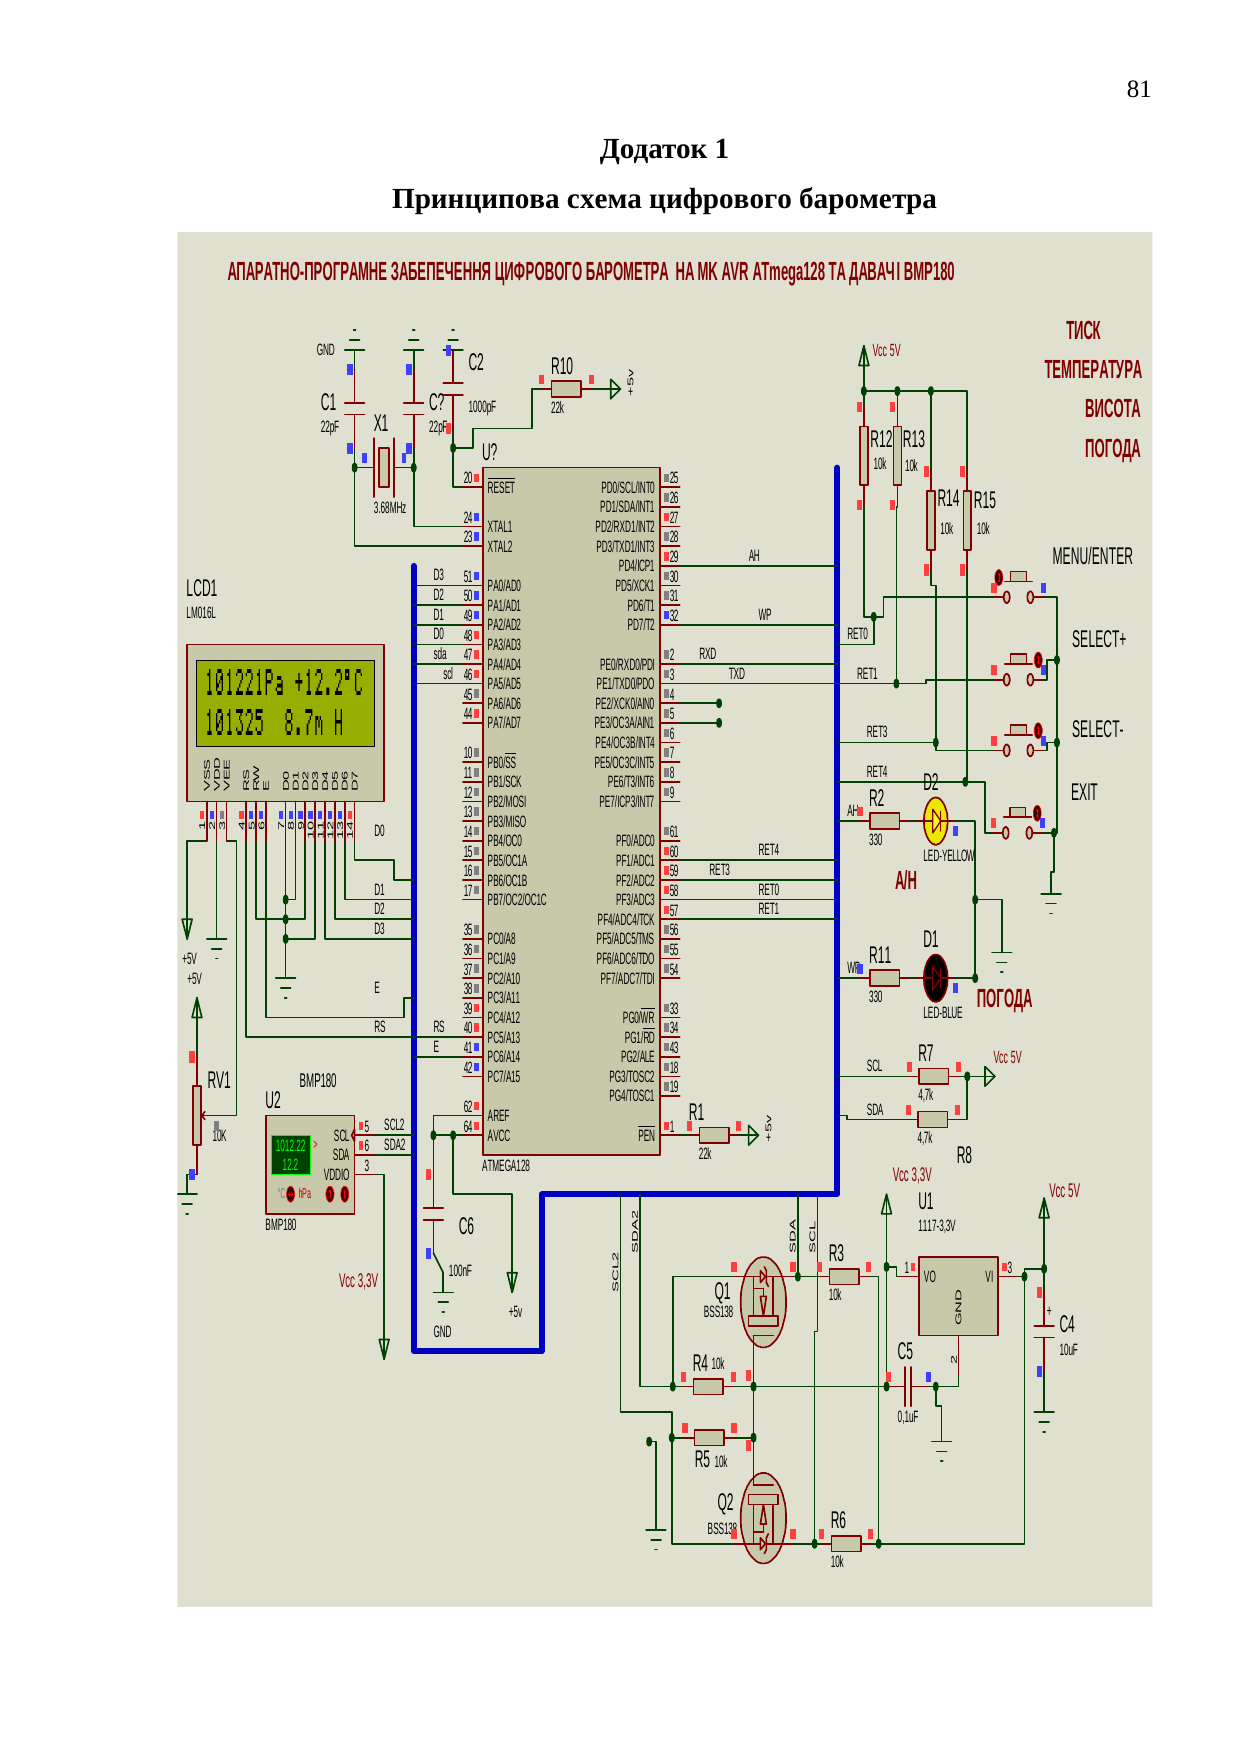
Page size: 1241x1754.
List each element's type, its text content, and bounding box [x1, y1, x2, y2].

subtitle Додаток 1 [177, 131, 1152, 165]
text Принципова схема цифрового барометра [177, 182, 1152, 215]
